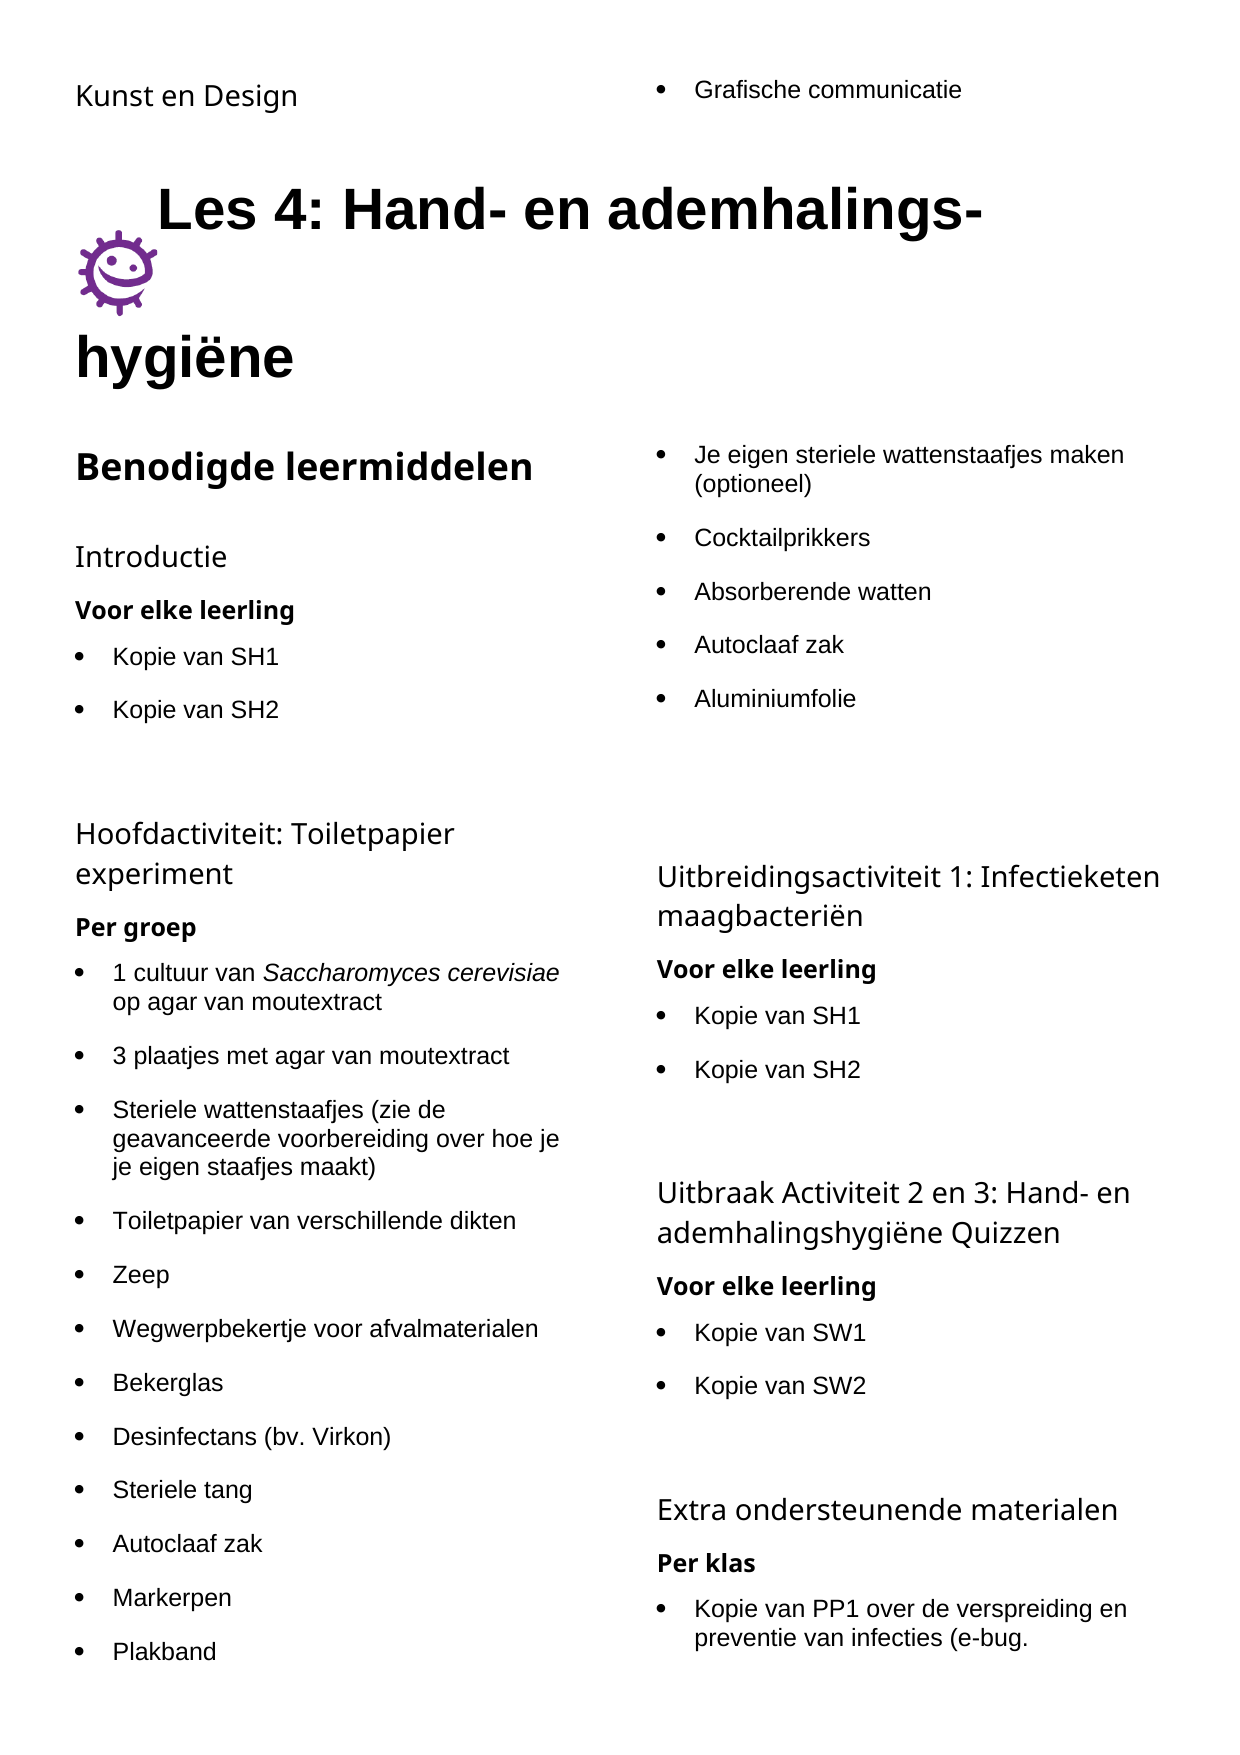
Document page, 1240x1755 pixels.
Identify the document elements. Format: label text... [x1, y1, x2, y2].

list Kopie van PP1 over de verspreiding en preventie van infecties (e-bug. [657, 1594, 1164, 1652]
subtitle Extra ondersteunende materialen [657, 1489, 1164, 1529]
list Kopie van SH1 [75, 642, 583, 670]
list Plakband [75, 1637, 583, 1666]
list Desinfectans (bv. Virkon) [75, 1421, 583, 1450]
list Grafische communicatie [657, 75, 1164, 104]
list Kopie van SH2 [75, 695, 583, 724]
text Les 4: Hand- en ademhalings-hygiëne [75, 174, 1164, 389]
subtitle Benodigde leermiddelen [75, 440, 583, 491]
subtitle Voor elke leerling [657, 1269, 1164, 1303]
list Toiletpapier van verschillende dikten [75, 1206, 583, 1235]
list Autoclaaf zak [657, 630, 1164, 659]
list Kopie van SH2 [657, 1055, 1164, 1083]
list Kopie van SW1 [657, 1317, 1164, 1346]
subtitle Voor elke leerling [75, 593, 583, 627]
list Steriele wattenstaafjes (zie de geavanceerde voorbereiding over hoe je je eigen staafjes maakt) [75, 1095, 583, 1181]
list Markerpen [75, 1583, 583, 1612]
list Zeep [75, 1260, 583, 1289]
subtitle Per klas [657, 1546, 1164, 1580]
list Kopie van SH1 [657, 1001, 1164, 1030]
list Absorberende watten [657, 577, 1164, 605]
subtitle Per groep [75, 909, 583, 943]
list Je eigen steriele wattenstaafjes maken (optioneel) [657, 440, 1164, 498]
list Kopie van SW2 [657, 1371, 1164, 1400]
subtitle Introductie [75, 536, 583, 576]
list Wegwerpbekertje voor afvalmaterialen [75, 1314, 583, 1343]
list Aluminiumfolie [657, 684, 1164, 713]
list Steriele tang [75, 1475, 583, 1504]
list 1 cultuur van Saccharomyces cerevisiae op agar van moutextract [75, 958, 583, 1016]
subtitle Voor elke leerling [657, 952, 1164, 986]
subtitle Uitbreidingsactiviteit 1: Infectieketen maagbacteriën [657, 856, 1164, 935]
subtitle Uitbraak Activiteit 2 en 3: Hand- en ademhalingshygiëne Quizzen [657, 1173, 1164, 1252]
list 3 plaatjes met agar van moutextract [75, 1041, 583, 1070]
list Bekerglas [75, 1368, 583, 1396]
subtitle Kunst en Design [75, 75, 583, 115]
list Autoclaaf zak [75, 1529, 583, 1558]
subtitle Hoofdactiviteit: Toiletpapier experiment [75, 813, 583, 893]
list Cocktailprikkers [657, 523, 1164, 552]
